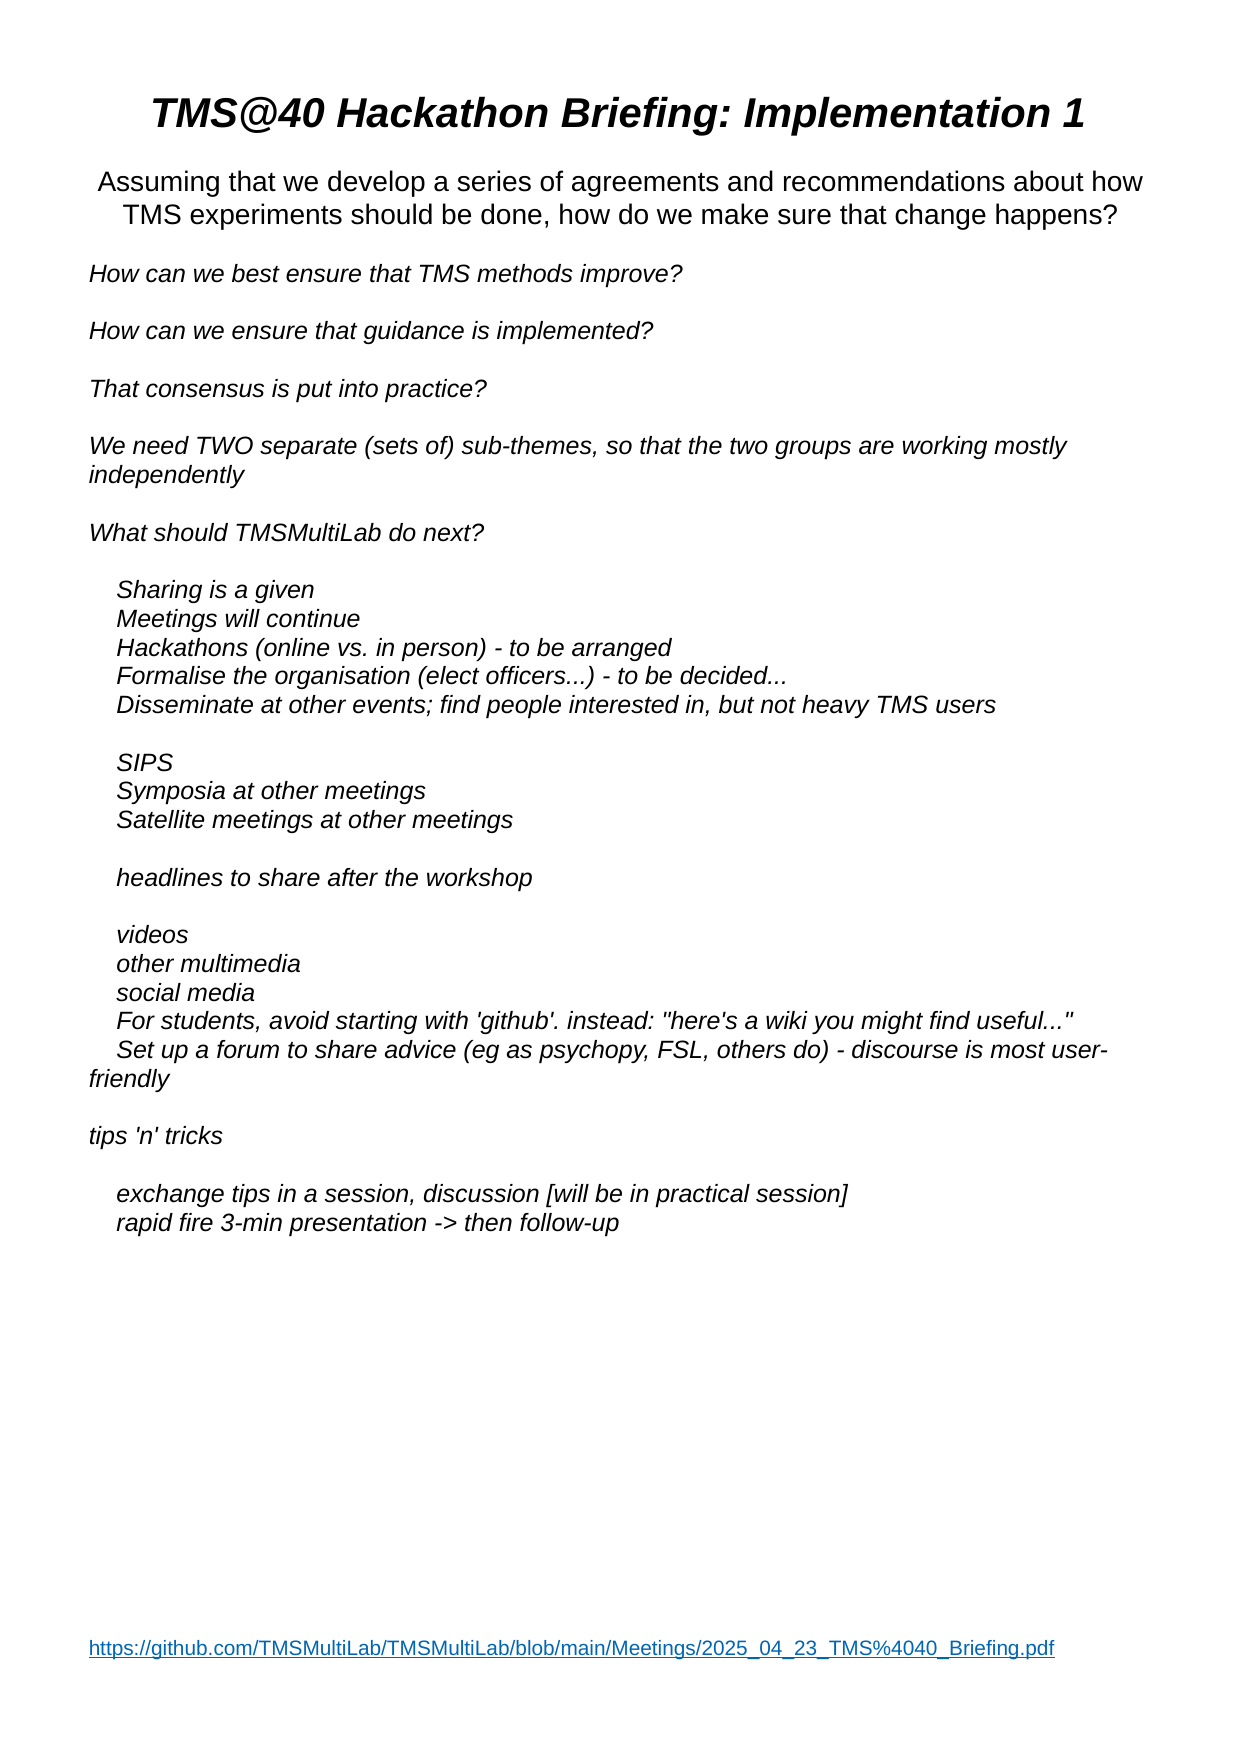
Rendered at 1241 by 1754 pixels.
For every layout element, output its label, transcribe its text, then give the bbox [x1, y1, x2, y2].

text Sharing is a given [88, 575, 1152, 604]
text What should TMSMultiLab do next? [88, 517, 1152, 546]
text We need TWO separate (sets of) sub-themes, so that the two groups are working mostly independently [88, 431, 1152, 489]
text exchange tips in a session, discussion [will be in practical session] [88, 1179, 1152, 1207]
text Symposia at other meetings [88, 776, 1152, 805]
text videos [88, 920, 1152, 949]
text Assuming that we develop a series of agreements and recommendations about how TMS experiments should be done, how do we make sure that change happens? [88, 165, 1152, 230]
text social media [88, 977, 1152, 1006]
text rapid fire 3-min presentation -> then follow-up [88, 1207, 1152, 1236]
text How can we ensure that guidance is implemented? [88, 316, 1152, 345]
text tips 'n' tricks [88, 1121, 1152, 1150]
text Formalise the organisation (elect officers...) - to be decided... [88, 661, 1152, 690]
text Hackathons (online vs. in person) - to be arranged [88, 632, 1152, 661]
text TMS@40 Hackathon Briefing: Implementation 1 [88, 88, 1152, 136]
text How can we best ensure that TMS methods improve? [88, 259, 1152, 287]
text headlines to share after the workshop [88, 862, 1152, 891]
text For students, avoid starting with 'github'. instead: "here's a wiki you might find useful..." [88, 1006, 1152, 1035]
text Meetings will continue [88, 604, 1152, 632]
text Set up a forum to share advice (eg as psychopy, FSL, others do) - discourse is most user-friendly [88, 1035, 1152, 1092]
text other multimedia [88, 949, 1152, 977]
text SIPS [88, 747, 1152, 776]
text Disseminate at other events; find people interested in, but not heavy TMS users [88, 690, 1152, 719]
text That consensus is put into practice? [88, 374, 1152, 402]
text Satellite meetings at other meetings [88, 805, 1152, 834]
